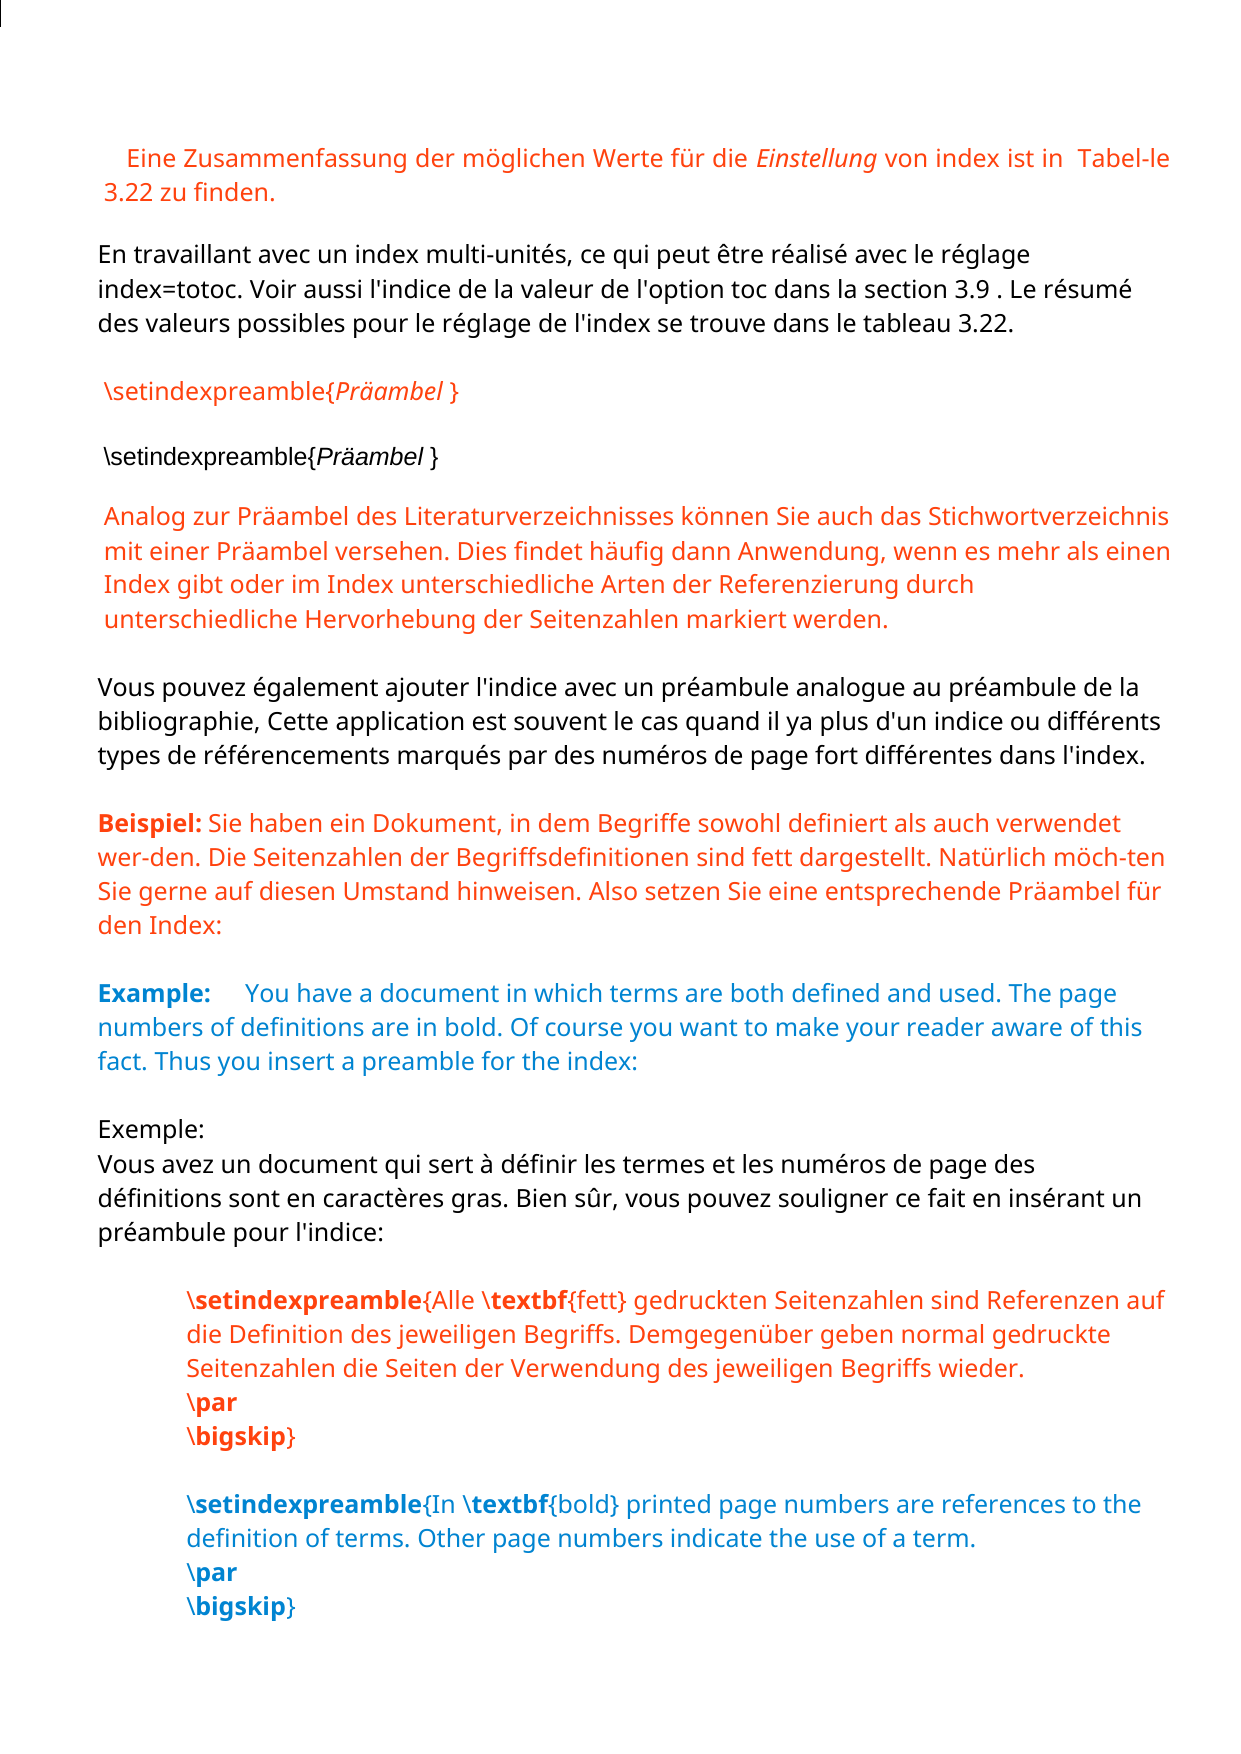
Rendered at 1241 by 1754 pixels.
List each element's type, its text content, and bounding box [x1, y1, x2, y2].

text \setindexpreamble{Präambel } [103, 442, 1172, 470]
text \setindexpreamble{In \textbf{bold} printed page numbers are references to the definition of terms. Other page numbers indicate the use of a term. [186, 1487, 1172, 1555]
text \bigskip} [186, 1419, 1172, 1453]
text \par [186, 1385, 1172, 1419]
text En travaillant avec un index multi-unités, ce qui peut être réalisé avec le réglage index=totoc. Voir aussi l'indice de la valeur de l'option toc dans la section 3.9 . Le résumé des valeurs possibles pour le réglage de l'index se trouve dans le tableau 3.22. [97, 237, 1166, 339]
text Vous avez un document qui sert à définir les termes et les numéros de page des définitions sont en caractères gras. Bien sûr, vous pouvez souligner ce fait en insérant un préambule pour l'indice: [97, 1146, 1166, 1248]
text \par [186, 1555, 1172, 1589]
text Vous pouvez également ajouter l'indice avec un préambule analogue au préambule de la bibliographie, Cette application est souvent le cas quand il ya plus d'un indice ou différents types de référencements marqués par des numéros de page fort différentes dans l'index. [97, 669, 1172, 772]
text \setindexpreamble{Präambel } [103, 373, 1172, 407]
text Example: You have a document in which terms are both defined and used. The page numbers of definitions are in bold. Of course you want to make your reader aware of this fact. Thus you insert a preamble for the index: [97, 976, 1172, 1078]
text \bigskip} [186, 1589, 1172, 1623]
text \setindexpreamble{Alle \textbf{fett} gedruckten Seitenzahlen sind Referenzen auf die Definition des jeweiligen Begriffs. Demgegenüber geben normal gedruckte Seitenzahlen die Seiten der Verwendung des jeweiligen Begriffs wieder. [186, 1282, 1172, 1385]
text Analog zur Präambel des Literaturverzeichnisses können Sie auch das Stichwortverzeichnis mit einer Präambel versehen. Dies findet häufig dann Anwendung, wenn es mehr als einen Index gibt oder im Index unterschiedliche Arten der Referenzierung durch unterschiedliche Hervorhebung der Seitenzahlen markiert werden. [104, 499, 1172, 635]
text Beispiel: Sie haben ein Dokument, in dem Begriﬀe sowohl definiert als auch verwendet wer-den. Die Seitenzahlen der Begriﬀsdefinitionen sind fett dargestellt. Natürlich möch-ten Sie gerne auf diesen Umstand hinweisen. Also setzen Sie eine entsprechende Präambel für den Index: [97, 806, 1172, 942]
text Eine Zusammenfassung der möglichen Werte für die Einstellung von index ist in Tabel-le 3.22 zu finden. [104, 140, 1170, 208]
text Exemple: [97, 1112, 1166, 1146]
